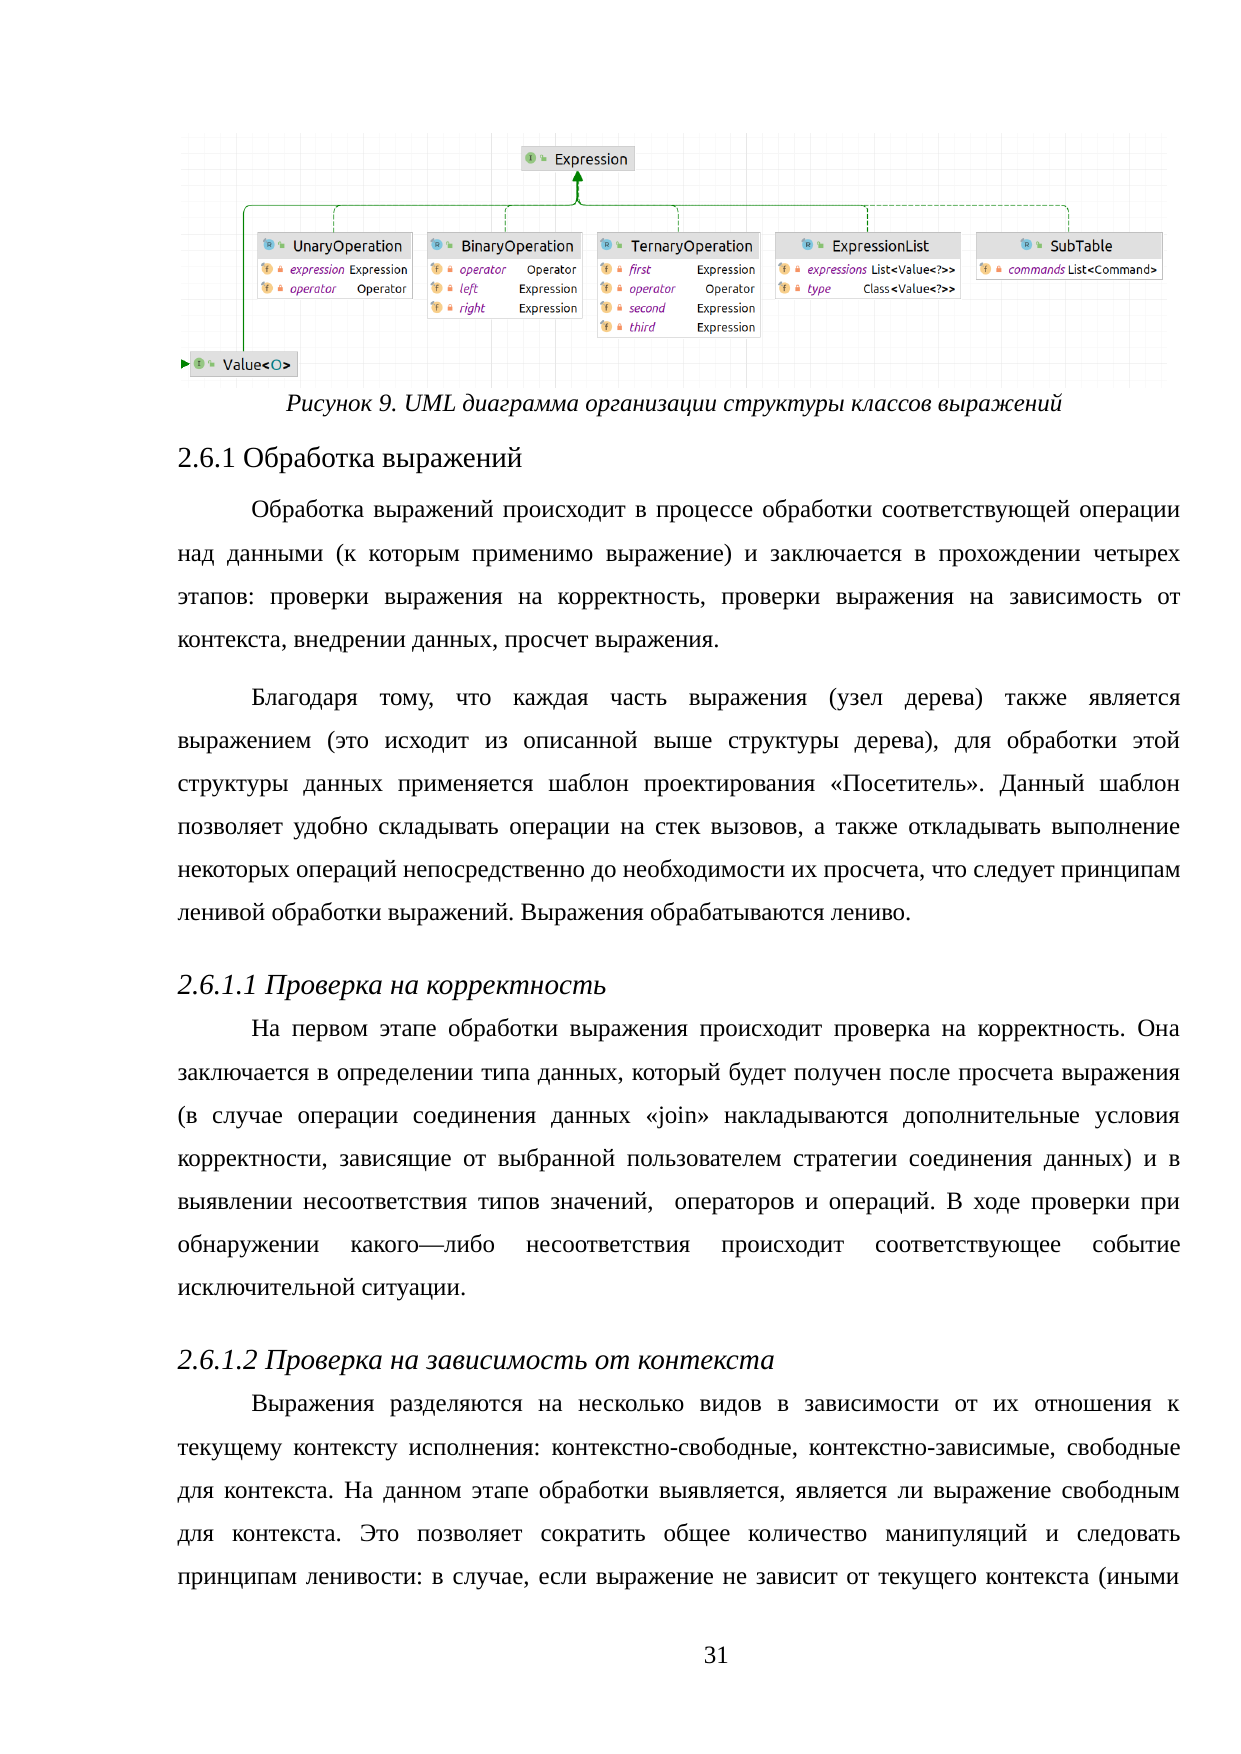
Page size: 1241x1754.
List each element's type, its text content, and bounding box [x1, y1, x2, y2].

picture [181, 133, 1167, 388]
subtitle 2.6.1 Обработка выражений [177, 118, 1181, 474]
text На первом этапе обработки выражения происходит проверка на корректность. Она заключается в определении типа данных, который будет получен после просчета выражения (в случае операции соединения данных «join» накладываются дополнительные условия корректности, зависящие от выбранной пользователем стратегии соединения данных) и в выявлении несоответствия типов значений, операторов и операций. В ходе проверки при обнаружении какого—либо несоответствия происходит соответствующее событие исключительной ситуации. [177, 1013, 1181, 1301]
text Благодаря тому, что каждая часть выражения (узел дерева) также является выражением (это исходит из описанной выше структуры дерева), для обработки этой структуры данных применяется шаблон проектирования «Посетитель». Данный шаблон позволяет удобно складывать операции на стек вызовов, а также откладывать выполнение некоторых операций непосредственно до необходимости их просчета, что следует принципам ленивой обработки выражений. Выражения обрабатываются лениво. [177, 682, 1181, 926]
subtitle 2.6.1.1 Проверка на корректность [177, 967, 1181, 1001]
subtitle 2.6.1.2 Проверка на зависимость от контекста [177, 1342, 1181, 1376]
text Рисунок 9. UML диаграмма организации структуры классов выражений [181, 388, 1167, 417]
text Выражения разделяются на несколько видов в зависимости от их отношения к текущему контексту исполнения: контекстно-свободные, контекстно-зависимые, свободные для контекста. На данном этапе обработки выявляется, является ли выражение свободным для контекста. Это позволяет сократить общее количество манипуляций и следовать принципам ленивости: в случае, если выражение не зависит от текущего контекста (иными [177, 1388, 1181, 1590]
text Обработка выражений происходит в процессе обработки соответствующей операции над данными (к которым применимо выражение) и заключается в прохождении четырех этапов: проверки выражения на корректность, проверки выражения на зависимость от контекста, внедрении данных, просчет выражения. [177, 494, 1181, 653]
